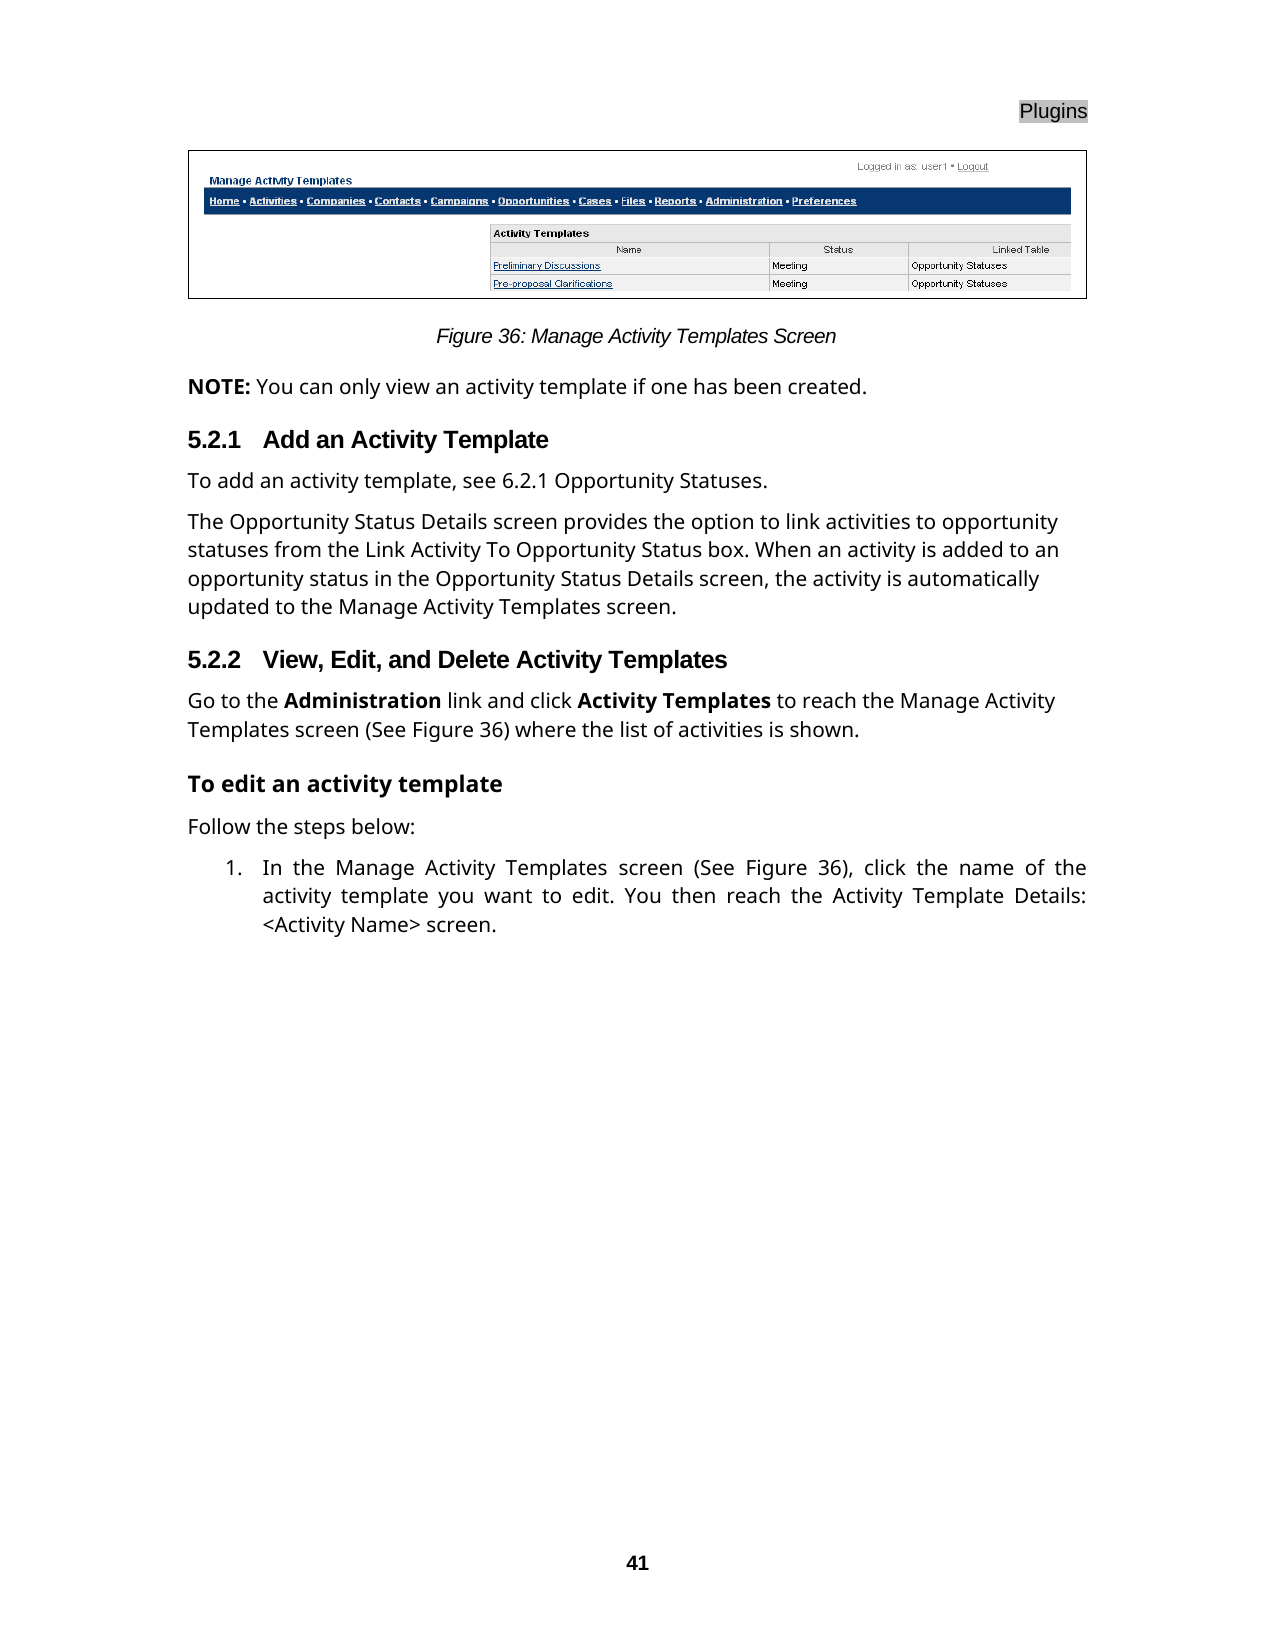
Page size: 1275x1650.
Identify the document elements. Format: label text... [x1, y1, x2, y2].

text Follow the steps below: [187, 812, 1087, 840]
text To add an activity template, see 6.2.1 Opportunity Statuses. [187, 466, 1087, 495]
text The Opportunity Status Details screen provides the option to link activities to opportunity statuses from the Link Activity To Opportunity Status box. When an activity is added to an opportunity status in the Opportunity Status Details screen, the activity is automatically updated to the Manage Activity Templates screen. [187, 507, 1087, 621]
text To edit an activity template [187, 768, 1087, 799]
text Figure 36: Manage Activity Templates Screen [187, 324, 1087, 347]
text Go to the Administration link and click Activity Templates to reach the Manage Activity Templates screen (See Figure 36) where the list of activities is shown. [187, 686, 1087, 743]
subtitle Add an Activity Template [187, 426, 1087, 454]
subtitle View, Edit, and Delete Activity Templates [187, 646, 1087, 674]
picture [204, 159, 1071, 291]
list In the Manage Activity Templates screen (See Figure 36), click the name of the activity template you want to edit. You then reach the Activity Template Details: <Activity Name> screen. [225, 853, 1087, 938]
text NOTE: You can only view an activity template if one has been created. [187, 372, 1087, 401]
